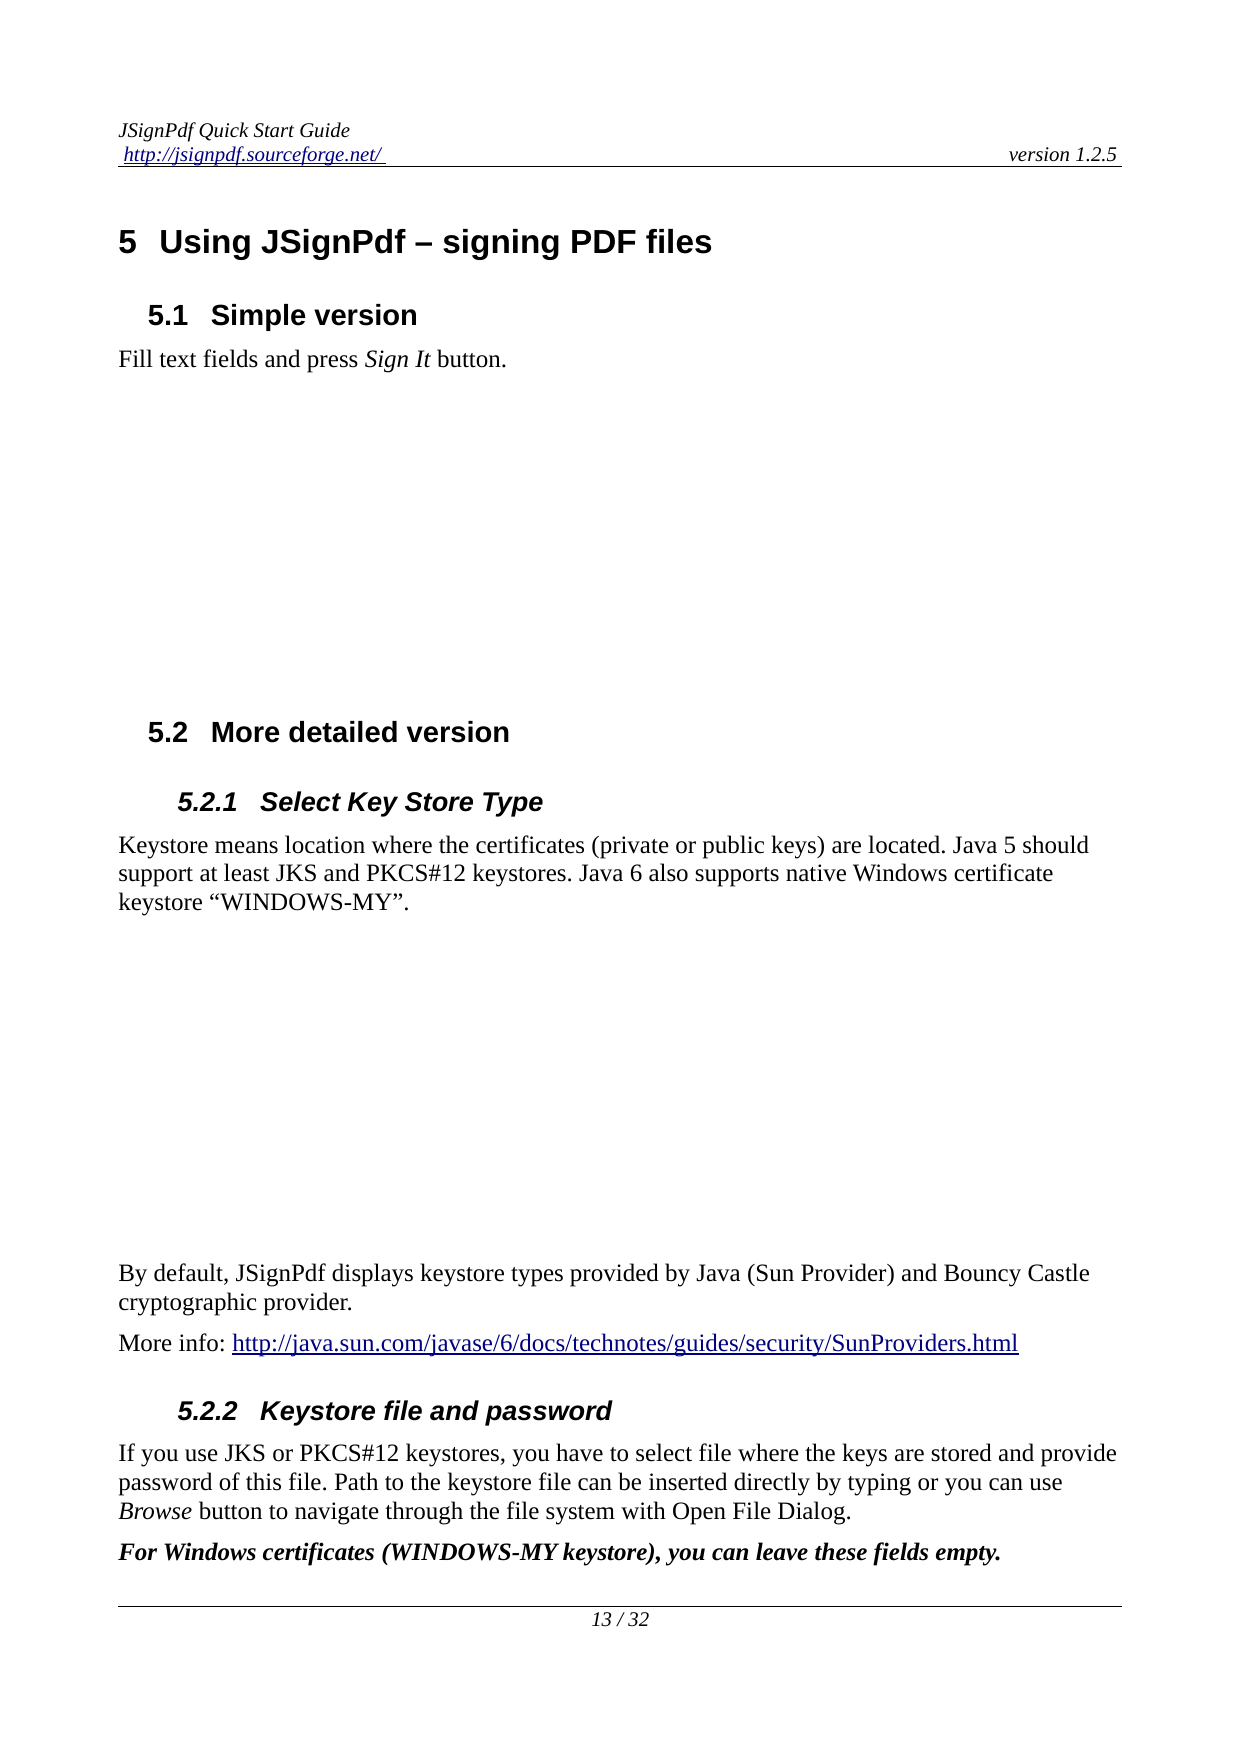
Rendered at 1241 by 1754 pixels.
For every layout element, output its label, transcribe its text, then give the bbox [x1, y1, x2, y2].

subtitle Keystore file and password [177, 1395, 1122, 1426]
subtitle Select Key Store Type [177, 786, 1122, 817]
text If you use JKS or PKCS#12 keystores, you have to select file where the keys are stored and provide password of this file. Path to the keystore file can be inserted directly by typing or you can use Browse button to navigate through the file system with Open File Dialog. [118, 1438, 1122, 1525]
text For Windows certificates (WINDOWS-MY keystore), you can leave these fields empty. [118, 1537, 1122, 1566]
subtitle Simple version [148, 298, 1116, 331]
text By default, JSignPdf displays keystore types provided by Java (Sun Provider) and Bouncy Castle cryptographic provider. [118, 928, 1122, 1316]
text Keystore means location where the certificates (private or public keys) are located. Java 5 should support at least JKS and PKCS#12 keystores. Java 6 also supports native Windows certificate keystore “WINDOWS-MY”. [118, 830, 1122, 916]
text Fill text fields and press Sign It button. [118, 344, 1122, 372]
subtitle More detailed version [148, 410, 1116, 748]
text More info: http://java.sun.com/javase/6/docs/technotes/guides/security/SunProviders.html [118, 1328, 1122, 1357]
subtitle Using JSignPdf – signing PDF files [118, 222, 1122, 260]
